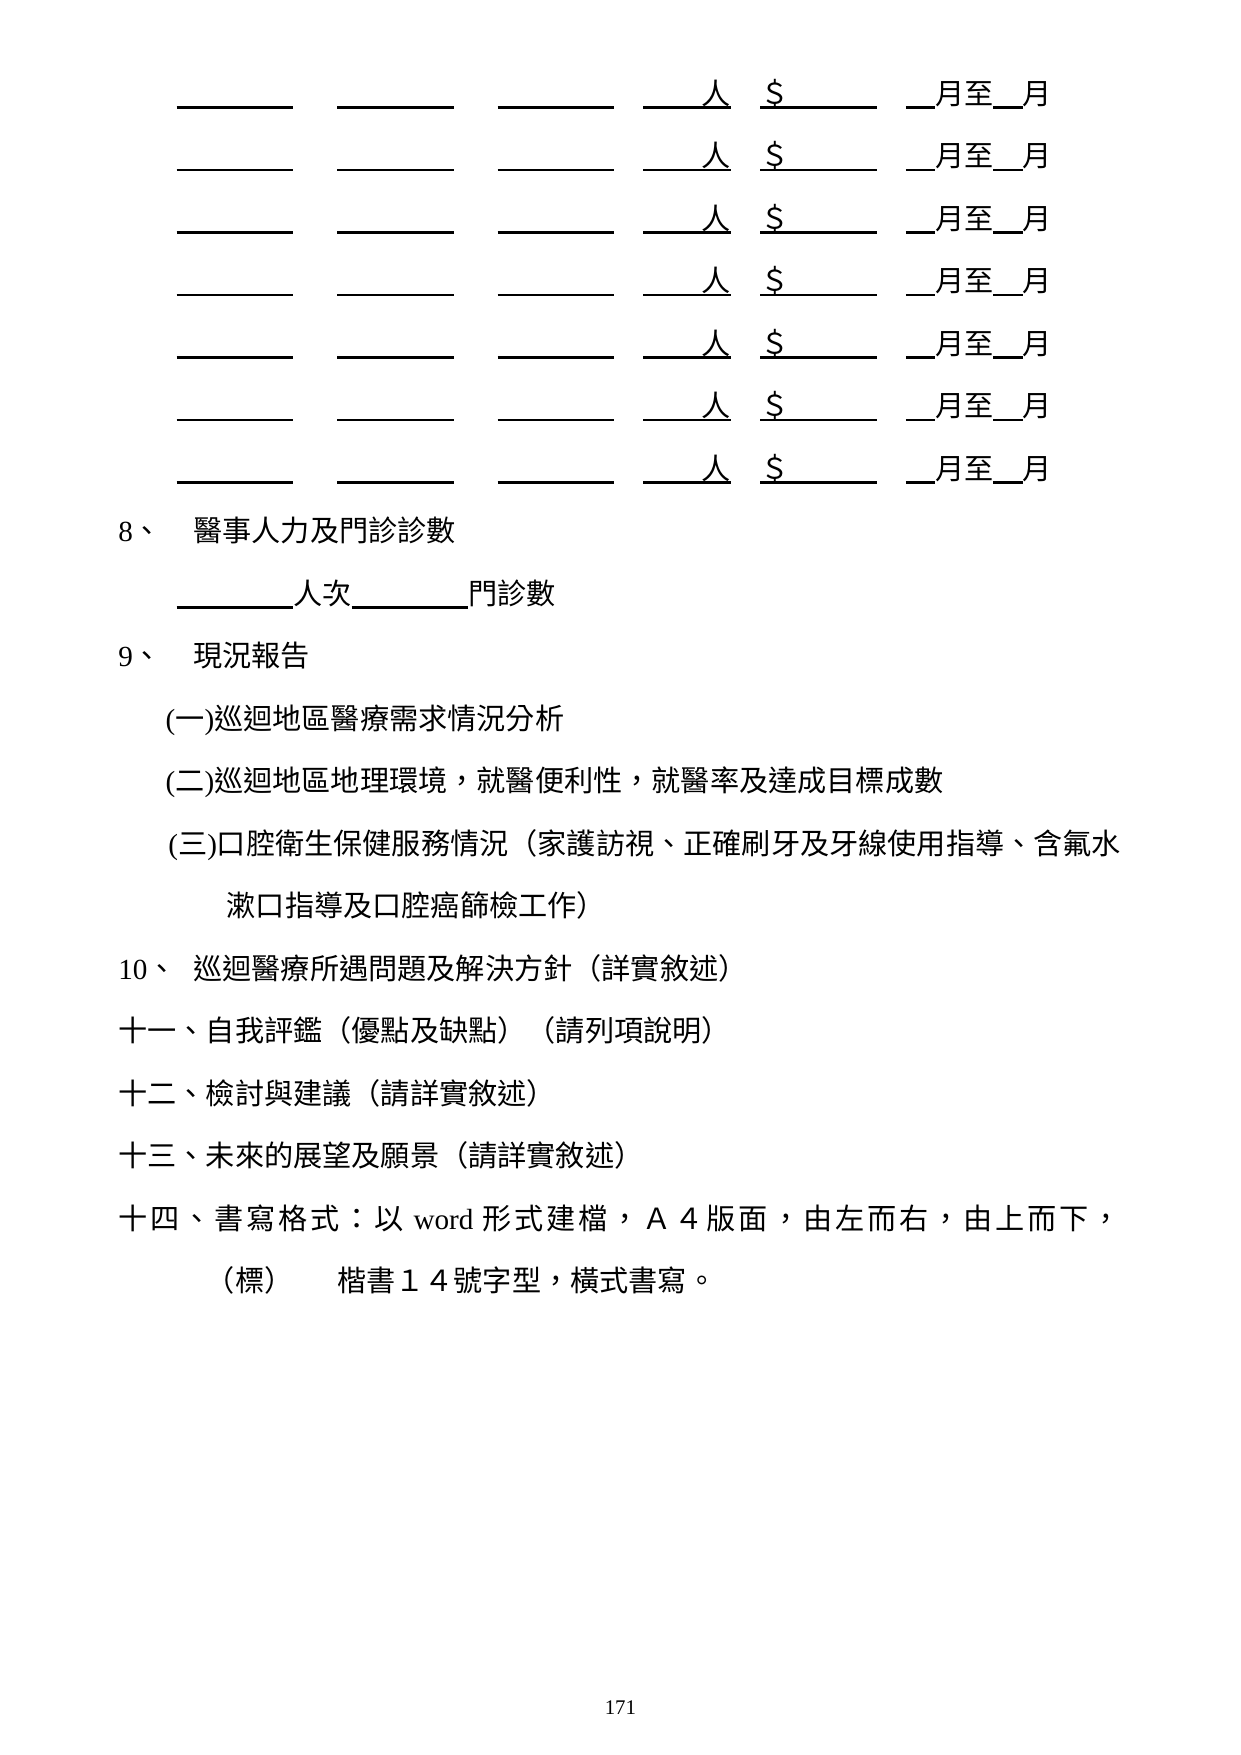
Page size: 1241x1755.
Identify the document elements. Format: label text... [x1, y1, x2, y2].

list 現況報告 [118, 612, 1122, 675]
text 十二、檢討與建議（請詳實敘述） [118, 1050, 1122, 1112]
text 人 ＄ 月至 月 [118, 112, 1122, 175]
text 人 ＄ 月至 月 [118, 362, 1122, 425]
text 十三、未來的展望及願景（請詳實敘述） [118, 1112, 1122, 1175]
text 人次 門診數 [118, 550, 1122, 612]
text 人 ＄ 月至 月 [118, 237, 1122, 300]
text 人 ＄ 月至 月 [118, 175, 1122, 237]
text 十四、書寫格式：以word形式建檔，Ａ４版面，由左而右，由上而下，（標） 楷書１４號字型，橫式書寫。 [118, 1175, 1122, 1300]
text (三)口腔衛生保健服務情況（家護訪視、正確刷牙及牙線使用指導、含氟水漱口指導及口腔癌篩檢工作） [168, 800, 1122, 925]
text 人 ＄ 月至 月 [118, 300, 1122, 362]
list 巡迴醫療所遇問題及解決方針（詳實敘述） [118, 925, 1122, 987]
text 十一、自我評鑑（優點及缺點）（請列項說明） [118, 987, 1122, 1050]
text 人 ＄ 月至 月 [118, 425, 1122, 487]
text (一)巡迴地區醫療需求情況分析 [165, 675, 1122, 737]
text 人 ＄ 月至 月 [118, 50, 1122, 112]
list 醫事人力及門診診數 [118, 487, 1122, 550]
text (二)巡迴地區地理環境，就醫便利性，就醫率及達成目標成數 [165, 737, 1122, 800]
